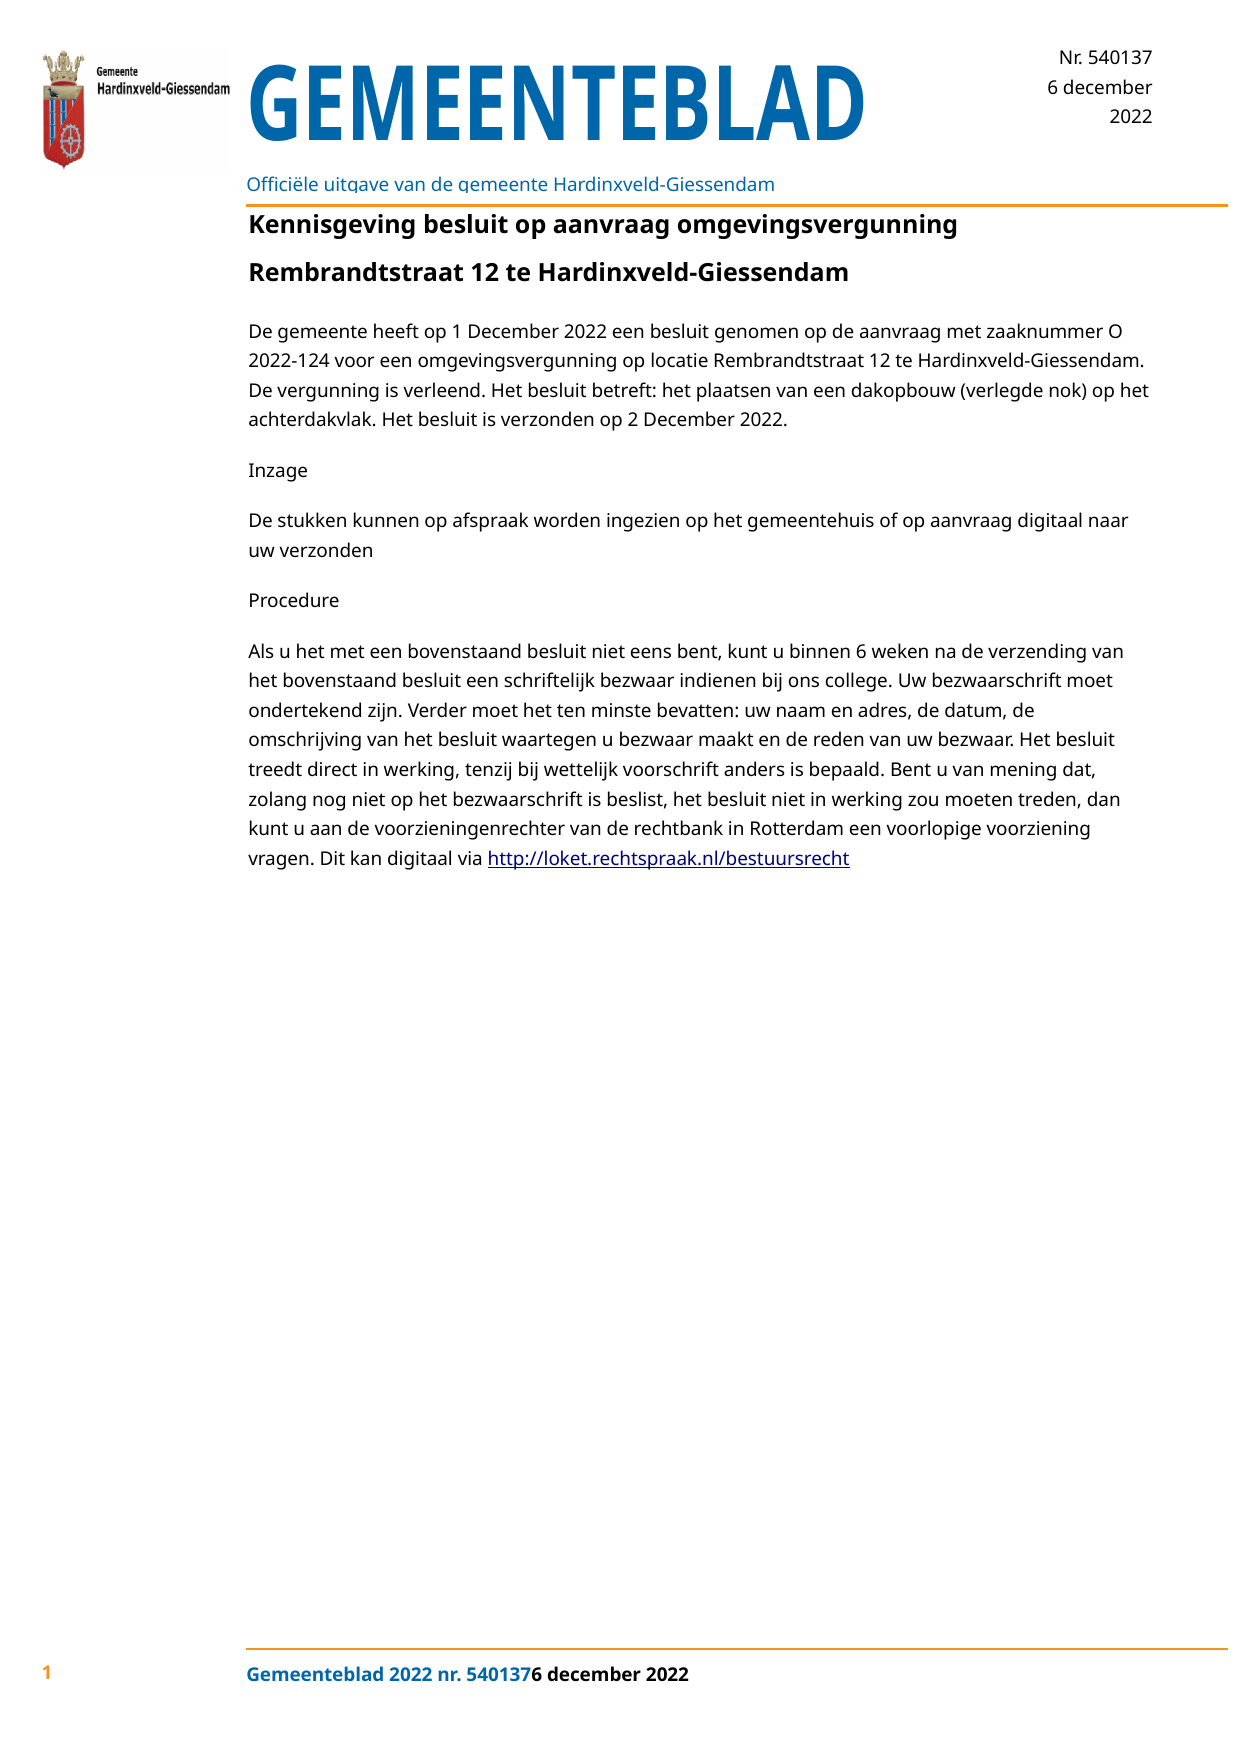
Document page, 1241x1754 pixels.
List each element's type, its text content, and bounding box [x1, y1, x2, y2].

text Kennisgeving besluit op aanvraag omgevingsvergunning Rembrandtstraat 12 te Hardinxveld-Giessendam [248, 207, 1152, 288]
text De stukken kunnen op afspraak worden ingezien op het gemeentehuis of op aanvraag digitaal naar uw verzonden [248, 507, 1152, 563]
text De gemeente heeft op 1 December 2022 een besluit genomen op de aanvraag met zaaknummer O 2022-124 voor een omgevingsvergunning op locatie Rembrandtstraat 12 te Hardinxveld-Giessendam. De vergunning is verleend. Het besluit betreft: het plaatsen van een dakopbouw (verlegde nok) op het achterdakvlak. Het besluit is verzonden op 2 December 2022. [248, 318, 1152, 432]
text Als u het met een bovenstaand besluit niet eens bent, kunt u binnen 6 weken na de verzending van het bovenstaand besluit een schriftelijk bezwaar indienen bij ons college. Uw bezwaarschrift moet ondertekend zijn. Verder moet het ten minste bevatten: uw naam en adres, de datum, de omschrijving van het besluit waartegen u bezwaar maakt en de reden van uw bezwaar. Het besluit treedt direct in werking, tenzij bij wettelijk voorschrift anders is bepaald. Bent u van mening dat, zolang nog niet op het bezwaarschrift is beslist, het besluit niet in werking zou moeten treden, dan kunt u aan de voorzieningenrechter van de rechtbank in Rotterdam een voorlopige voorziening vragen. Dit kan digitaal via http://loket.rechtspraak.nl/bestuursrecht [248, 638, 1152, 871]
picture [41, 47, 231, 172]
text Inzage [248, 457, 1152, 483]
text Procedure [248, 587, 1152, 613]
